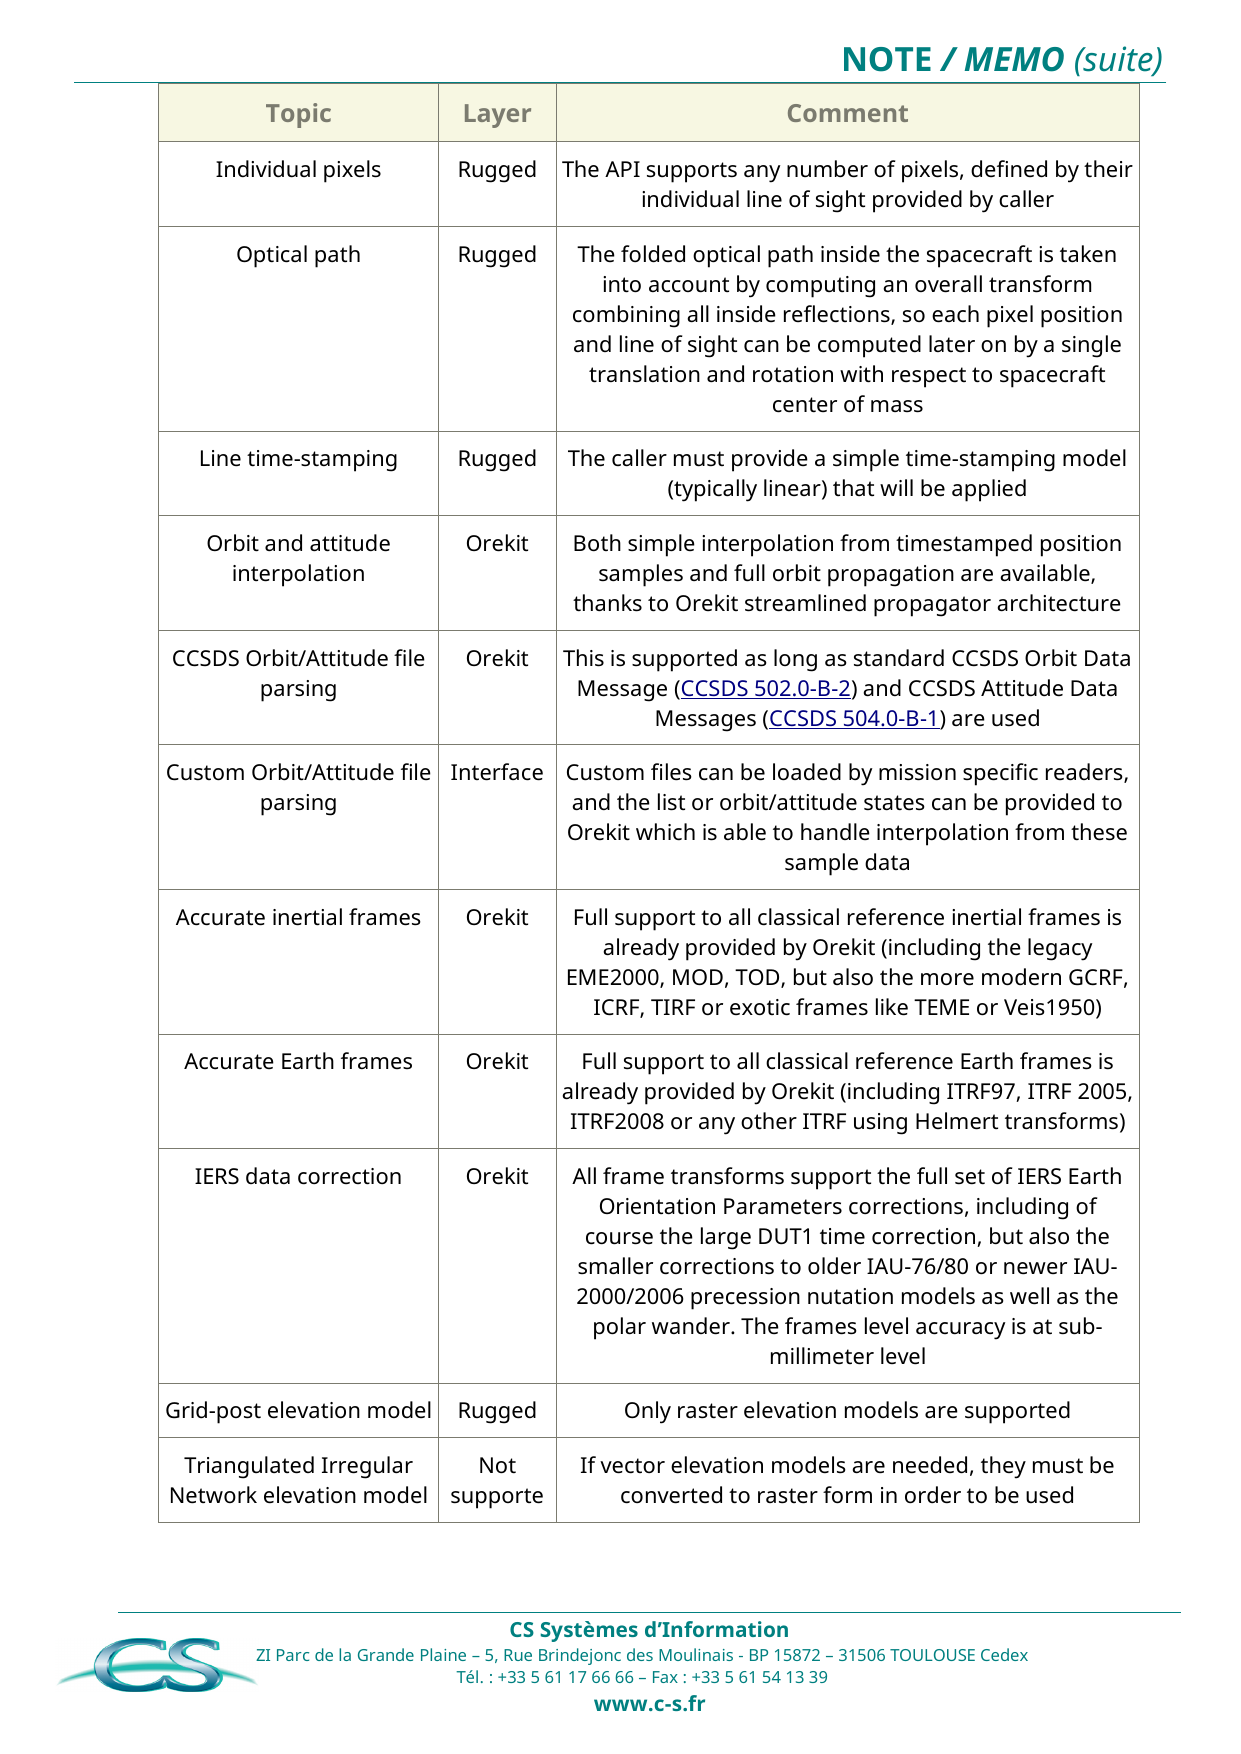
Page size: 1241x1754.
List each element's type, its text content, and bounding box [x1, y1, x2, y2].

table_cell The API supports any number of pixels, defined by their individual line of sight provided by caller [557, 142, 1139, 226]
table_cell Orekit [439, 890, 556, 1033]
table_cell Full support to all classical reference Earth frames is already provided by Orekit (including ITRF97, ITRF 2005, ITRF2008 or any other ITRF using Helmert transforms) [557, 1035, 1139, 1148]
table_cell Interface [439, 745, 556, 889]
table_cell Optical path [159, 227, 438, 431]
table_cell The folded optical path inside the spacecraft is taken into account by computing an overall transform combining all inside reflections, so each pixel position and line of sight can be computed later on by a single translation and rotation with respect to spacecraft center of mass [557, 227, 1139, 431]
table_cell Rugged [439, 1384, 556, 1437]
table_cell Orekit [439, 516, 556, 630]
table_cell CCSDS Orbit/Attitude file parsing [159, 631, 438, 744]
table_cell Line time-stamping [159, 432, 438, 515]
table_cell Grid-post elevation model [159, 1384, 438, 1437]
table_cell Custom files can be loaded by mission specific readers, and the list or orbit/attitude states can be provided to Orekit which is able to handle interpolation from these sample data [557, 745, 1139, 889]
table_cell Orekit [439, 631, 556, 744]
table_cell Rugged [439, 142, 556, 226]
table_cell Rugged [439, 227, 556, 431]
table_cell The caller must provide a simple time-stamping model (typically linear) that will be applied [557, 432, 1139, 515]
table_cell Only raster elevation models are supported [557, 1384, 1139, 1437]
picture [55, 1638, 259, 1692]
table_cell Orekit [439, 1035, 556, 1148]
table_cell Accurate inertial frames [159, 890, 438, 1033]
table_cell Both simple interpolation from timestamped position samples and full orbit propagation are available, thanks to Orekit streamlined propagator architecture [557, 516, 1139, 630]
table_cell If vector elevation models are needed, they must be converted to raster form in order to be used [557, 1438, 1139, 1522]
table_cell IERS data correction [159, 1149, 438, 1383]
table_header Comment [557, 84, 1139, 141]
table_cell Not supporte [439, 1438, 556, 1522]
table_cell Accurate Earth frames [159, 1035, 438, 1148]
table_header Layer [439, 84, 556, 141]
table_cell All frame transforms support the full set of IERS Earth Orientation Parameters corrections, including of course the large DUT1 time correction, but also the smaller corrections to older IAU-76/80 or newer IAU-2000/2006 precession nutation models as well as the polar wander. The frames level accuracy is at sub-millimeter level [557, 1149, 1139, 1383]
table_cell Individual pixels [159, 142, 438, 226]
table_cell Orekit [439, 1149, 556, 1383]
table_cell Orbit and attitude interpolation [159, 516, 438, 630]
table_cell Triangulated Irregular Network elevation model [159, 1438, 438, 1522]
table_cell Rugged [439, 432, 556, 515]
table_header Topic [159, 84, 438, 141]
table_cell Full support to all classical reference inertial frames is already provided by Orekit (including the legacy EME2000, MOD, TOD, but also the more modern GCRF, ICRF, TIRF or exotic frames like TEME or Veis1950) [557, 890, 1139, 1033]
table_cell Custom Orbit/Attitude file parsing [159, 745, 438, 889]
table_cell This is supported as long as standard CCSDS Orbit Data Message (CCSDS 502.0-B-2) and CCSDS Attitude Data Messages (CCSDS 504.0-B-1) are used [557, 631, 1139, 744]
